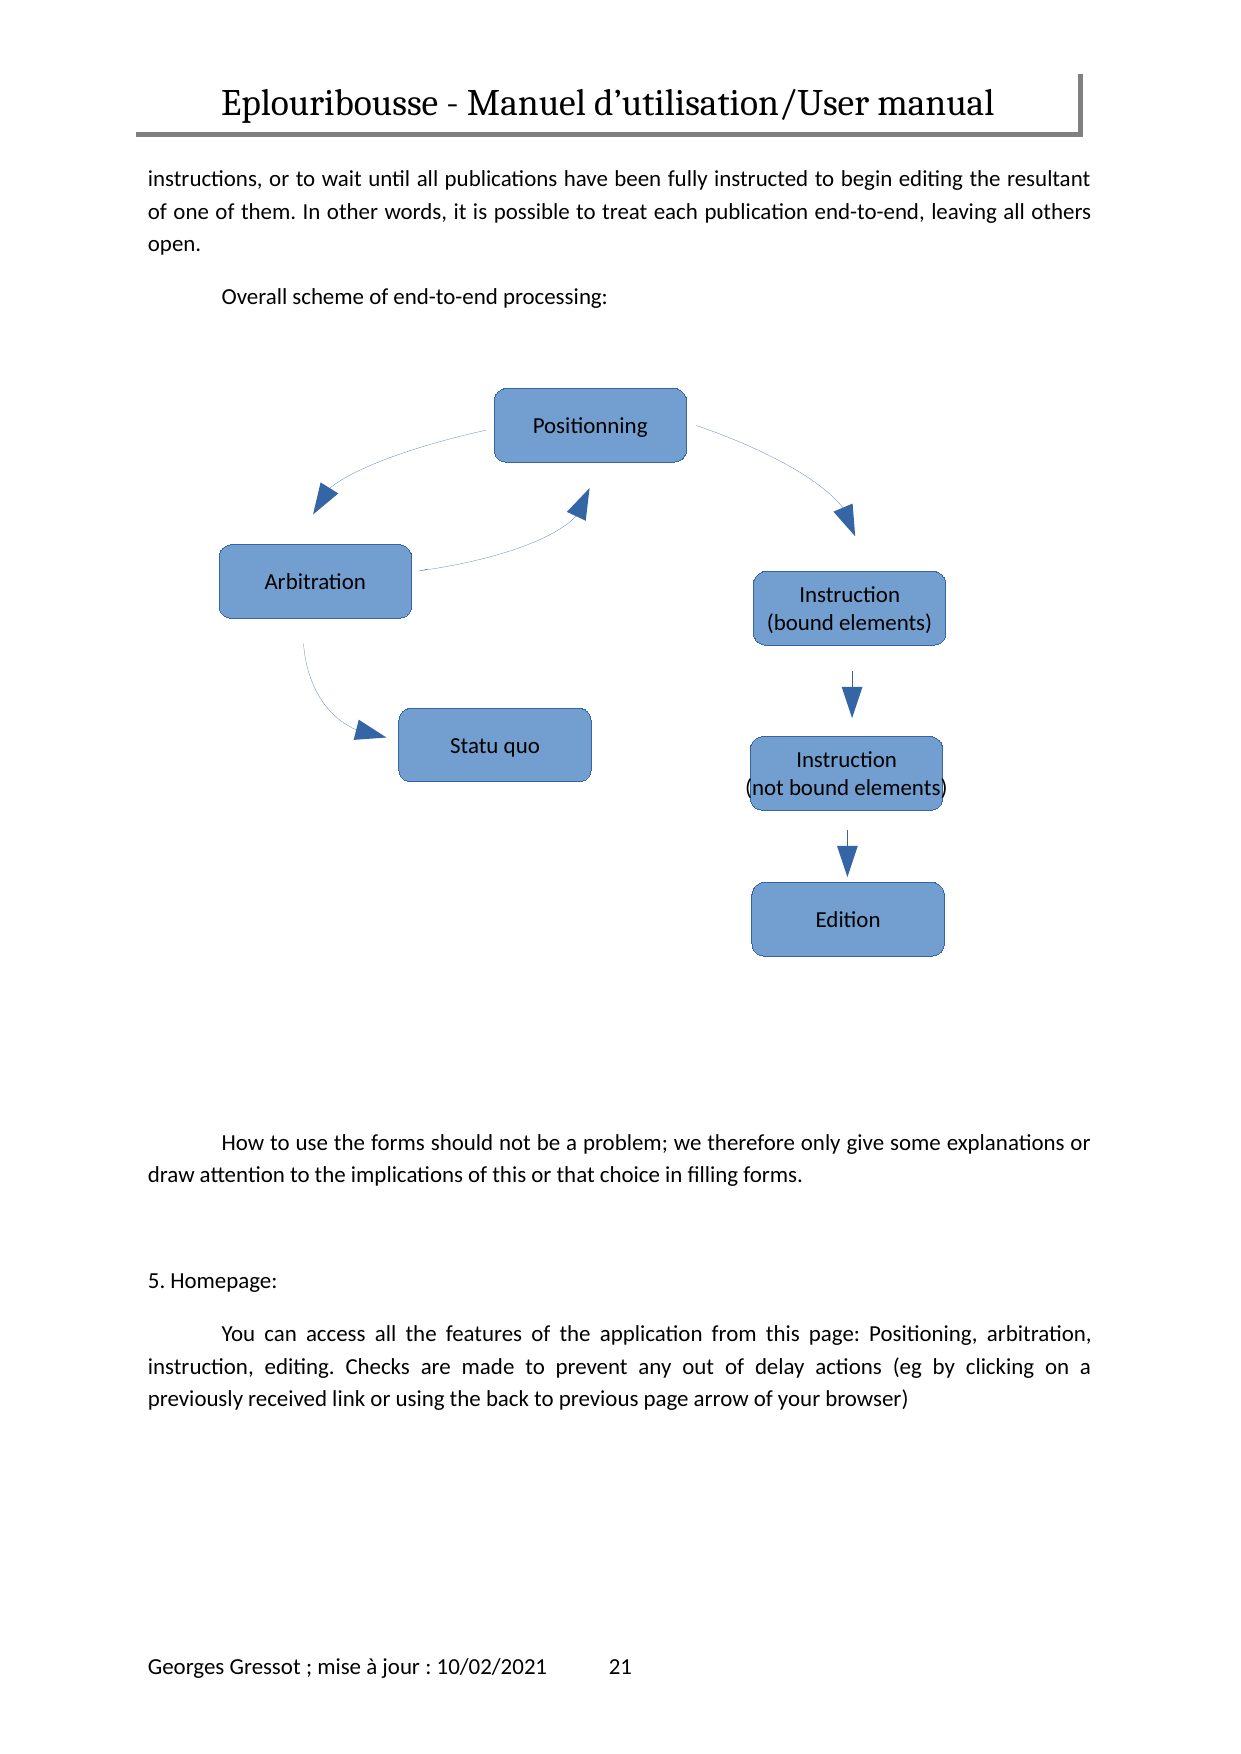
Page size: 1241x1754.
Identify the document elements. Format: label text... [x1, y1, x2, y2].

text instructions, or to wait until all publications have been fully instructed to begin editing the resultant of one of them. In other words, it is possible to treat each publication end-to-end, leaving all others open. [148, 164, 1093, 257]
text Overall scheme of end-to-end processing: [148, 282, 1093, 310]
text How to use the forms should not be a problem; we therefore only give some explanations or draw attention to the implications of this or that choice in filling forms. [148, 1128, 1093, 1188]
text You can access all the features of the application from this page: Positioning, arbitration, instruction, editing. Checks are made to prevent any out of delay actions (eg by clicking on a previously received link or using the back to previous page arrow of your browser) [148, 1319, 1093, 1412]
text 5. Homepage: [148, 1267, 1093, 1294]
